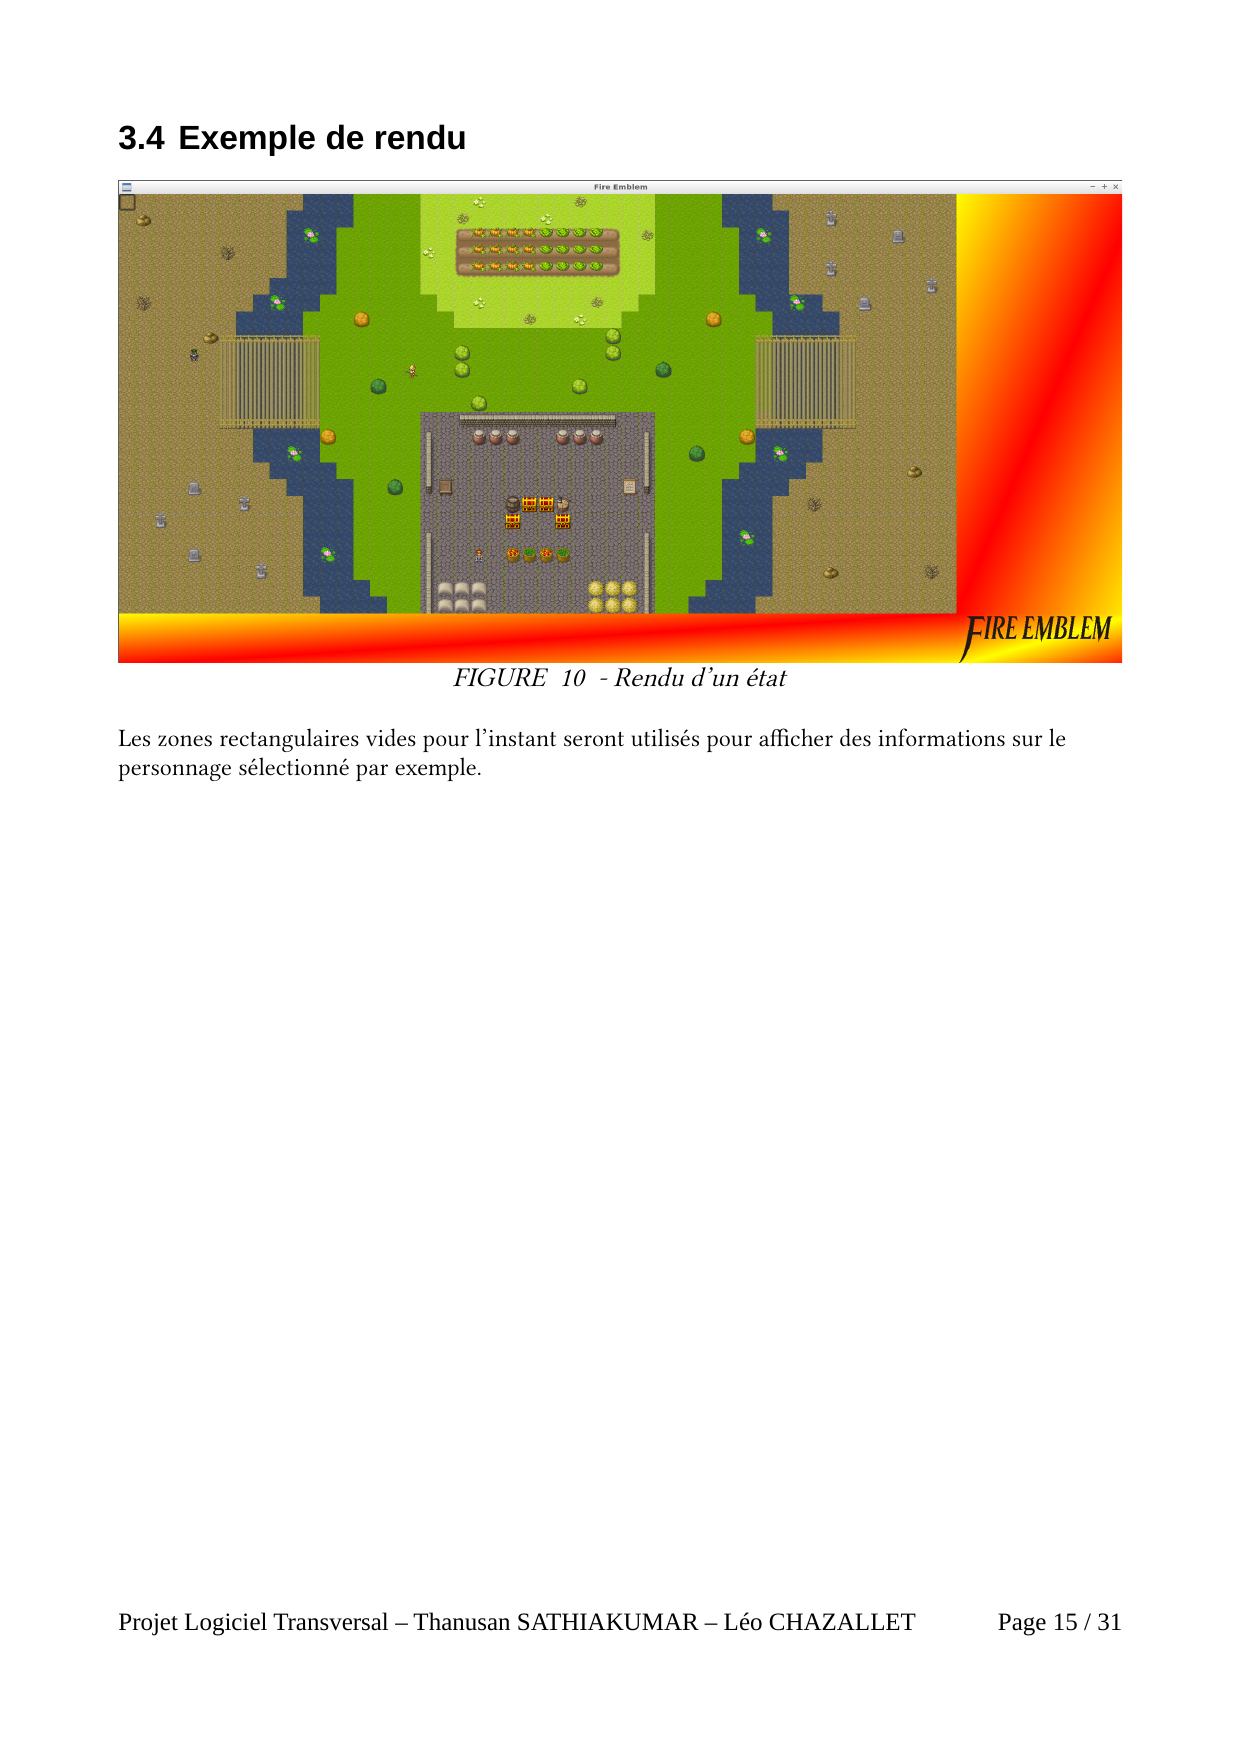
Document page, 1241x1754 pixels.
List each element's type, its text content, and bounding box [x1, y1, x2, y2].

subtitle Exemple de rendu [118, 118, 1122, 157]
picture [118, 180, 1123, 663]
text FIGURE 10 - Rendu d’un état [118, 663, 1122, 693]
text Les zones rectangulaires vides pour l’instant seront utilisés pour afficher des informations sur le personnage sélectionné par exemple. [118, 724, 1122, 781]
